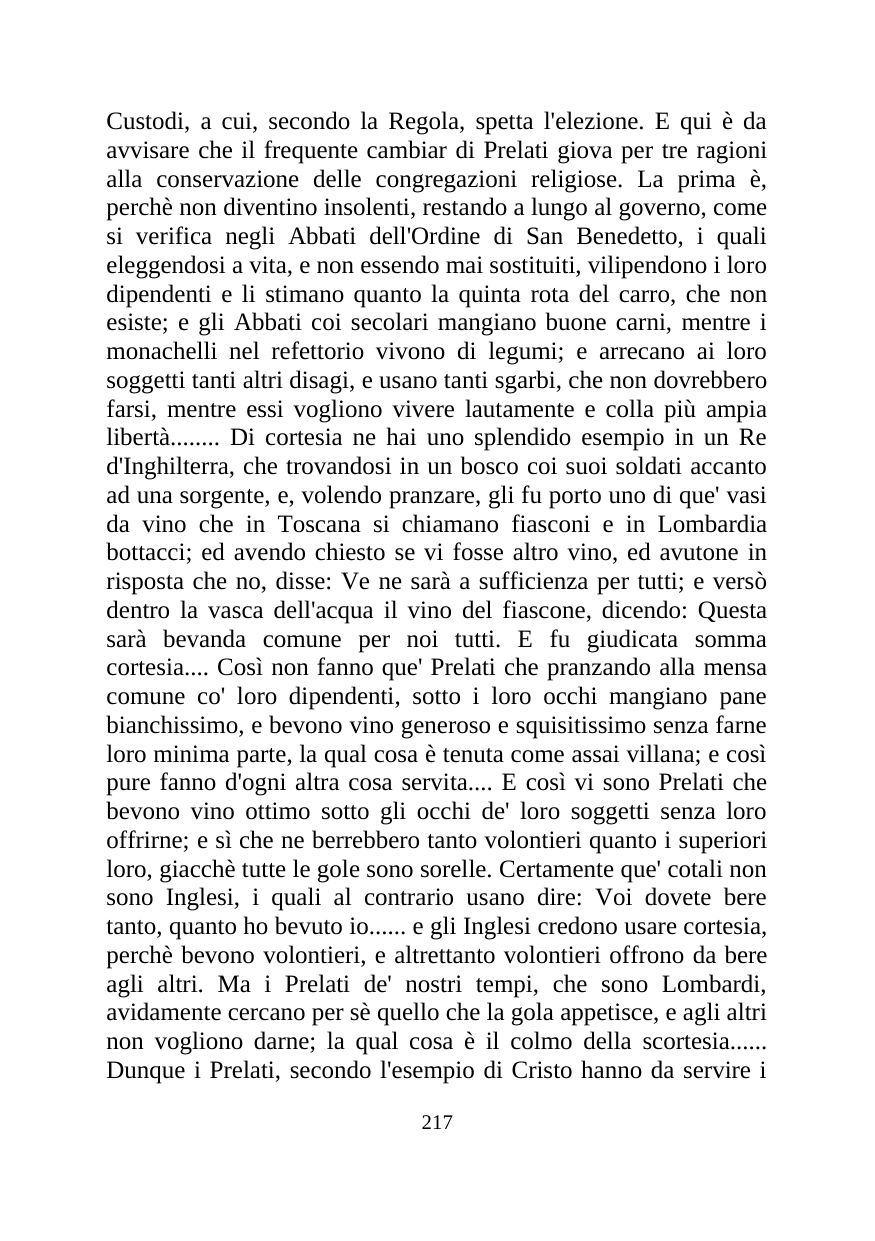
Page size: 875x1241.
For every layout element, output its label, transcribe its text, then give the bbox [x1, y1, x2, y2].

text Custodi, a cui, secondo la Regola, spetta l'elezione. E qui è da avvisare che il frequente cambiar di Prelati giova per tre ragioni alla conservazione delle congregazioni religiose. La prima è, perchè non diventino insolenti, restando a lungo al governo, come si verifica negli Abbati dell'Ordine di San Benedetto, i quali eleggendosi a vita, e non essendo mai sostituiti, vilipendono i loro dipendenti e li stimano quanto la quinta rota del carro, che non esiste; e gli Abbati coi secolari mangiano buone carni, mentre i monachelli nel refettorio vivono di legumi; e arrecano ai loro soggetti tanti altri disagi, e usano tanti sgarbi, che non dovrebbero farsi, mentre essi vogliono vivere lautamente e colla più ampia libertà........ Di cortesia ne hai uno splendido esempio in un Re d'Inghilterra, che trovandosi in un bosco coi suoi soldati accanto ad una sorgente, e, volendo pranzare, gli fu porto uno di que' vasi da vino che in Toscana si chiamano fiasconi e in Lombardia bottacci; ed avendo chiesto se vi fosse altro vino, ed avutone in risposta che no, disse: Ve ne sarà a sufficienza per tutti; e versò dentro la vasca dell'acqua il vino del fiascone, dicendo: Questa sarà bevanda comune per noi tutti. E fu giudicata somma cortesia.... Così non fanno que' Prelati che pranzando alla mensa comune co' loro dipendenti, sotto i loro occhi mangiano pane bianchissimo, e bevono vino generoso e squisitissimo senza farne loro minima parte, la qual cosa è tenuta come assai villana; e così pure fanno d'ogni altra cosa servita.... E così vi sono Prelati che bevono vino ottimo sotto gli occhi de' loro soggetti senza loro offrirne; e sì che ne berrebbero tanto volontieri quanto i superiori loro, giacchè tutte le gole sono sorelle. Certamente que' cotali non sono Inglesi, i quali al contrario usano dire: Voi dovete bere tanto, quanto ho bevuto io...... e gli Inglesi credono usare cortesia, perchè bevono volontieri, e altrettanto volontieri offrono da bere agli altri. Ma i Prelati de' nostri tempi, che sono Lombardi, avidamente cercano per sè quello che la gola appetisce, e agli altri non vogliono darne; la qual cosa è il colmo della scortesia...... Dunque i Prelati, secondo l'esempio di Cristo hanno da servire i [106, 106, 768, 1084]
